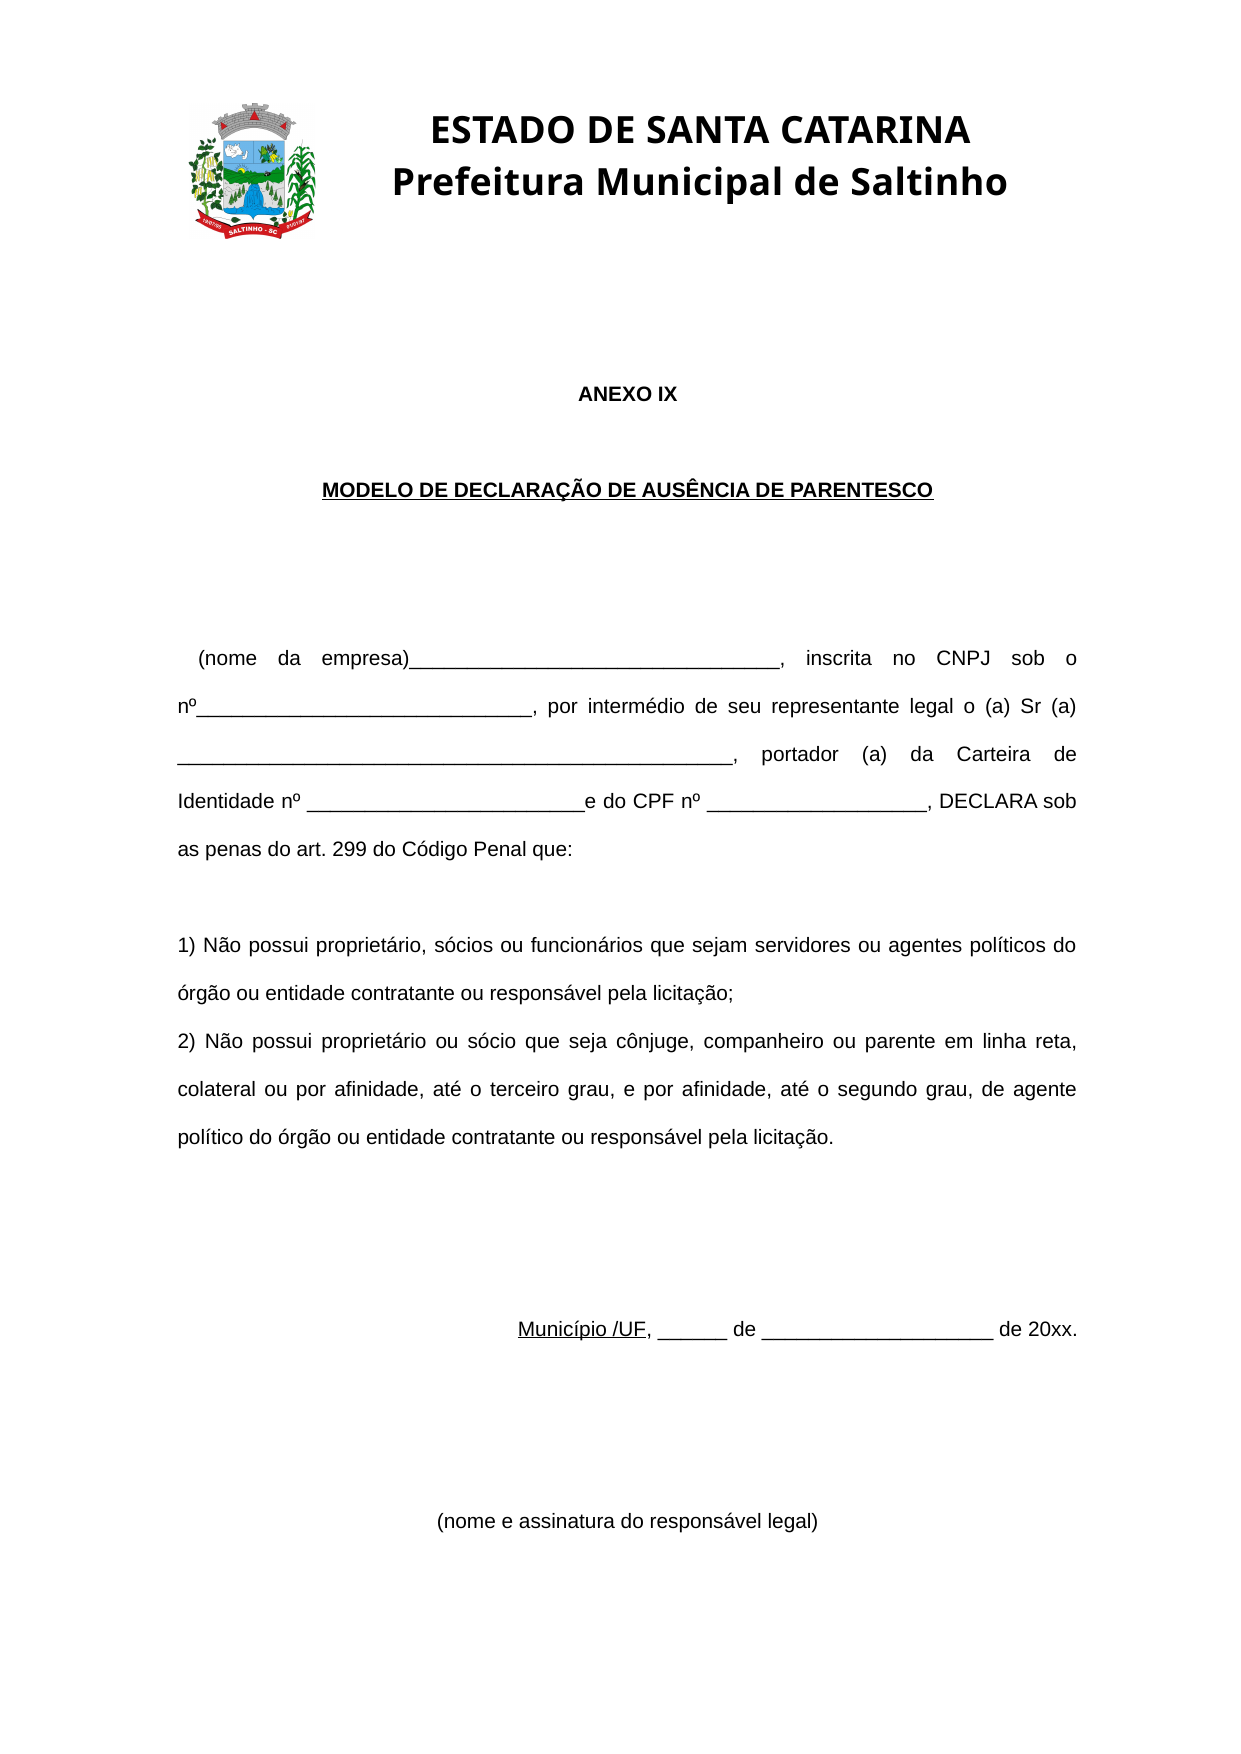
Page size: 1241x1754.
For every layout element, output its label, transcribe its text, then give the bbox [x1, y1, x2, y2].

text (nome da empresa)________________________________, inscrita no CNPJ sob o nº_____________________________, por intermédio de seu representante legal o (a) Sr (a) ________________________________________________, portador (a) da Carteira de Identidade nº ________________________e do CPF nº ___________________, DECLARA sob as penas do art. 299 do Código Penal que: [177, 646, 1078, 861]
text 1) Não possui proprietário, sócios ou funcionários que sejam servidores ou agentes políticos do órgão ou entidade contratante ou responsável pela licitação; [177, 933, 1078, 1005]
text ANEXO IX [177, 382, 1078, 406]
text MODELO DE DECLARAÇÃO DE AUSÊNCIA DE PARENTESCO [177, 430, 1078, 502]
text 2) Não possui proprietário ou sócio que seja cônjuge, companheiro ou parente em linha reta, colateral ou por afinidade, até o terceiro grau, e por afinidade, até o segundo grau, de agente político do órgão ou entidade contratante ou responsável pela licitação. [177, 1029, 1078, 1149]
text Município /UF, ______ de ____________________ de 20xx. [177, 1316, 1078, 1340]
text (nome e assinatura do responsável legal) [177, 1509, 1078, 1533]
